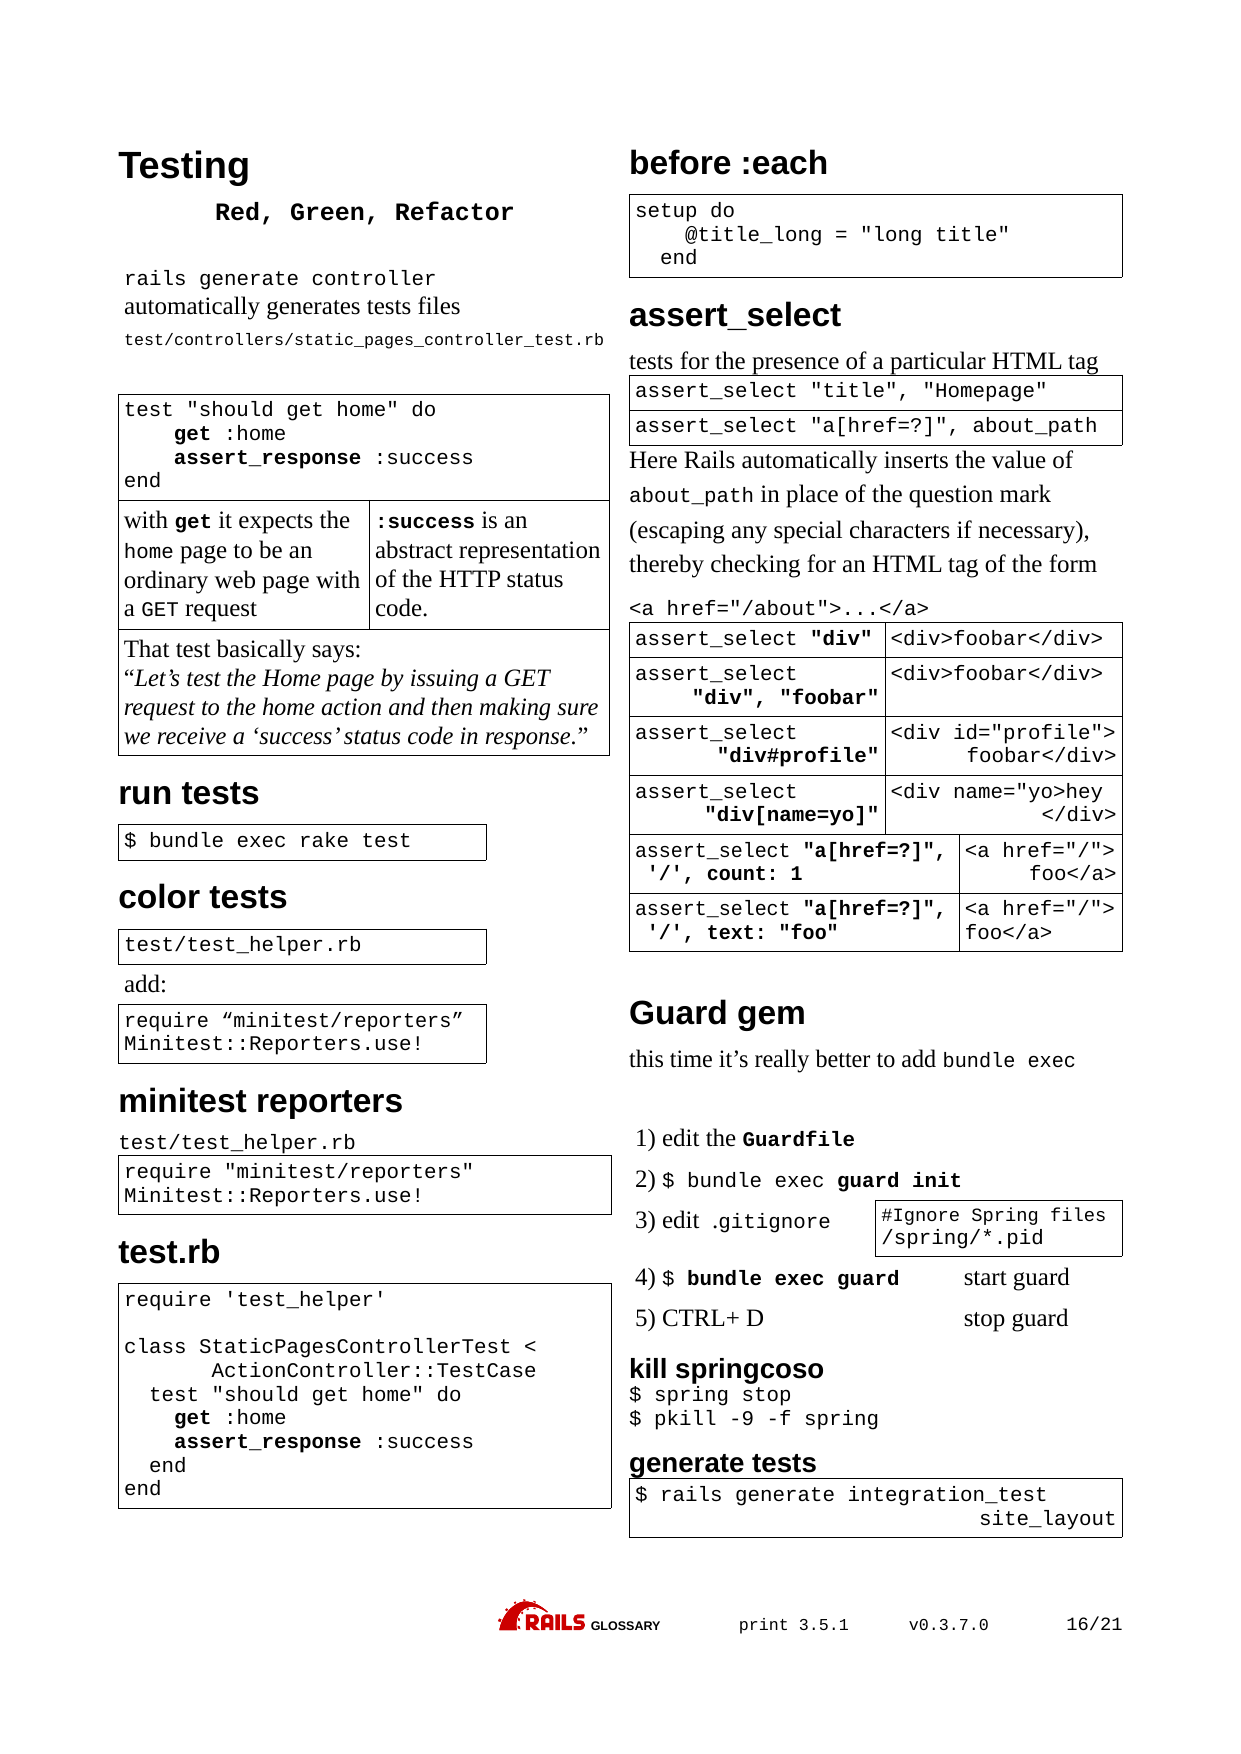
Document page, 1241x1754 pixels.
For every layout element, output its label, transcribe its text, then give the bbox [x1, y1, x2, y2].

subtitle Testing [118, 143, 611, 187]
table_cell assert_select "div", "foobar" [630, 658, 885, 716]
table_cell <a href="/"> foo</a> [960, 835, 1122, 893]
subtitle color tests [118, 877, 611, 916]
table_cell assert_select "a[href=?]", about_path [630, 411, 1122, 445]
table_header $ bundle exec rake test [119, 825, 486, 859]
subtitle minitest reporters [118, 1081, 611, 1119]
table_header require 'test_helper' class StaticPagesControllerTest < ActionController::TestCase test "should get home" do get :home assert_response :success end end [119, 1284, 611, 1508]
text Red, Green, Refactor [118, 199, 611, 228]
table_cell 2) $ bundle exec guard init [629, 1159, 1122, 1200]
text Here Rails automatically inserts the value of about_path in place of the question mark (escaping any special characters if necessary), thereby checking for an HTML tag of the form [629, 446, 1122, 578]
subtitle before :each [629, 143, 1122, 182]
table_cell assert_select "div[name=yo]" [630, 776, 885, 834]
table_header 1) edit the Guardfile [629, 1118, 875, 1159]
table_cell <div name="yo>hey </div> [886, 776, 1122, 834]
table_cell require “minitest/reporters” Minitest::Reporters.use! [119, 1005, 486, 1063]
table_header <div>foobar</div> [886, 623, 1122, 657]
table_cell stop guard [958, 1298, 1122, 1338]
subtitle run tests [118, 773, 611, 812]
subtitle Guard gem [629, 993, 1122, 1032]
table_header $ rails generate integration_test site_layout [630, 1479, 1122, 1537]
table_cell <a href="/"> foo</a> [960, 894, 1122, 951]
table_cell 5) CTRL+ D [629, 1298, 958, 1338]
table_cell add: [118, 965, 486, 1004]
text <a href="/about">...</a> [629, 598, 1122, 622]
subtitle kill springcoso [629, 1352, 1122, 1384]
table_cell That test basically says: “Let’s test the Home page by issuing a GET request to the home action and then making sure we receive a ‘success’ status code in response.” [119, 630, 609, 755]
text $ spring stop [629, 1384, 1122, 1408]
table_header require "minitest/reporters" Minitest::Reporters.use! [119, 1156, 611, 1214]
table_cell :success is an abstract representation of the HTTP status code. [370, 501, 609, 629]
table_header test/test_helper.rb [119, 930, 486, 964]
table_cell <div>foobar</div> [886, 658, 1122, 716]
subtitle test.rb [118, 1232, 611, 1271]
table_header setup do @title_long = "long title" end [630, 195, 1122, 277]
table_cell start guard [958, 1257, 1122, 1297]
table_header rails generate controller automatically generates tests files [118, 256, 481, 326]
table_header assert_select "div" [630, 623, 885, 657]
table_header test "should get home" do get :home assert_response :success end [119, 395, 609, 500]
table_header assert_select "title", "Homepage" [630, 376, 1122, 410]
text $ pkill -9 -f spring [629, 1408, 1122, 1432]
table_header [875, 1118, 1122, 1159]
text tests for the presence of a particular HTML tag [629, 346, 1122, 374]
subtitle assert_select [629, 294, 1122, 333]
table_cell assert_select "a[href=?]", '/', text: "foo" [630, 894, 959, 951]
table_cell #Ignore Spring files /spring/*.pid [876, 1201, 1122, 1256]
table_cell <div id="profile"> foobar</div> [886, 717, 1122, 775]
table_cell assert_select "a[href=?]", '/', count: 1 [630, 835, 959, 893]
subtitle generate tests [629, 1446, 1122, 1478]
text this time it’s really better to add bundle exec [629, 1044, 1122, 1074]
table_cell 3) edit .gitignore [629, 1200, 875, 1256]
table_cell assert_select "div#profile" [630, 717, 885, 775]
table_cell test/controllers/static_pages_controller_test.rb [118, 326, 611, 356]
text test/test_helper.rb [118, 1132, 611, 1155]
table_cell with get it expects the home page to be an ordinary web page with a GET request [119, 501, 369, 629]
table_cell 4) $ bundle exec guard [629, 1256, 958, 1297]
table_header [481, 256, 611, 326]
